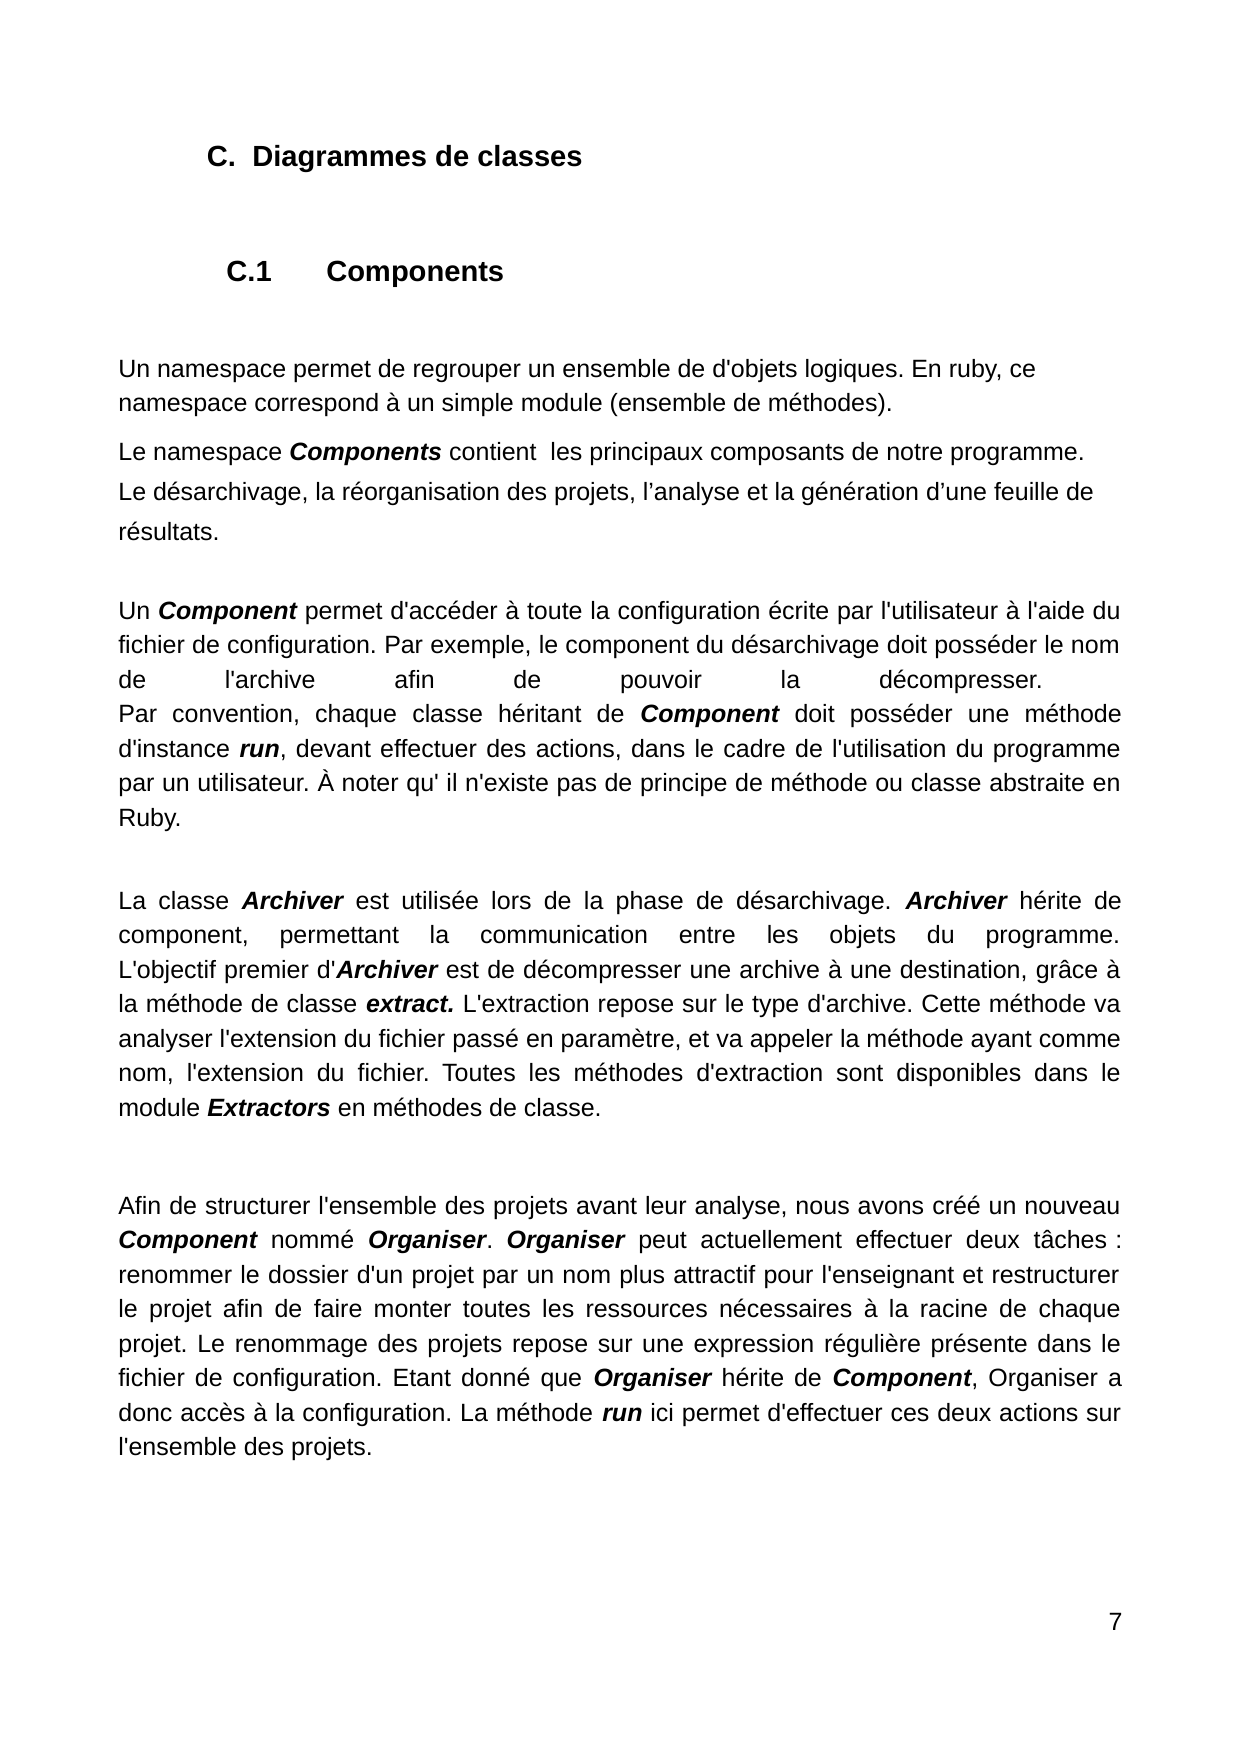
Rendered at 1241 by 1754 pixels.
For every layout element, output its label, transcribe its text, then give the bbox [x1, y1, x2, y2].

text Afin de structurer l'ensemble des projets avant leur analyse, nous avons créé un nouveau Component nommé Organiser. Organiser peut actuellement effectuer deux tâches : renommer le dossier d'un projet par un nom plus attractif pour l'enseignant et restructurer le projet afin de faire monter toutes les ressources nécessaires à la racine de chaque projet. Le renommage des projets repose sur une expression régulière présente dans le fichier de configuration. Etant donné que Organiser hérite de Component, Organiser a donc accès à la configuration. La méthode run ici permet d'effectuer ces deux actions sur l'ensemble des projets. [118, 1191, 1122, 1461]
text La classe Archiver est utilisée lors de la phase de désarchivage. Archiver hérite de component, permettant la communication entre les objets du programme. L'objectif premier d'Archiver est de décompresser une archive à une destination, grâce à la méthode de classe extract. L'extraction repose sur le type d'archive. Cette méthode va analyser l'extension du fichier passé en paramètre, et va appeler la méthode ayant comme nom, l'extension du fichier. Toutes les méthodes d'extraction sont disponibles dans le module Extractors en méthodes de classe. [118, 886, 1122, 1122]
text Un namespace permet de regrouper un ensemble de d'objets logiques. En ruby, ce namespace correspond à un simple module (ensemble de méthodes). [118, 354, 1122, 417]
subtitle Diagrammes de classes [178, 139, 1122, 172]
text Un Component permet d'accéder à toute la configuration écrite par l'utilisateur à l'aide du fichier de configuration. Par exemple, le component du désarchivage doit posséder le nom de l'archive afin de pouvoir la décompresser. Par convention, chaque classe héritant de Component doit posséder une méthode d'instance run, devant effectuer des actions, dans le cadre de l'utilisation du programme par un utilisateur. À noter qu' il n'existe pas de principe de méthode ou classe abstraite en Ruby. [118, 596, 1122, 866]
text Le namespace Components contient les principaux composants de notre programme. Le désarchivage, la réorganisation des projets, l’analyse et la génération d’une feuille de résultats. [118, 437, 1122, 545]
subtitle Components [178, 254, 1122, 287]
